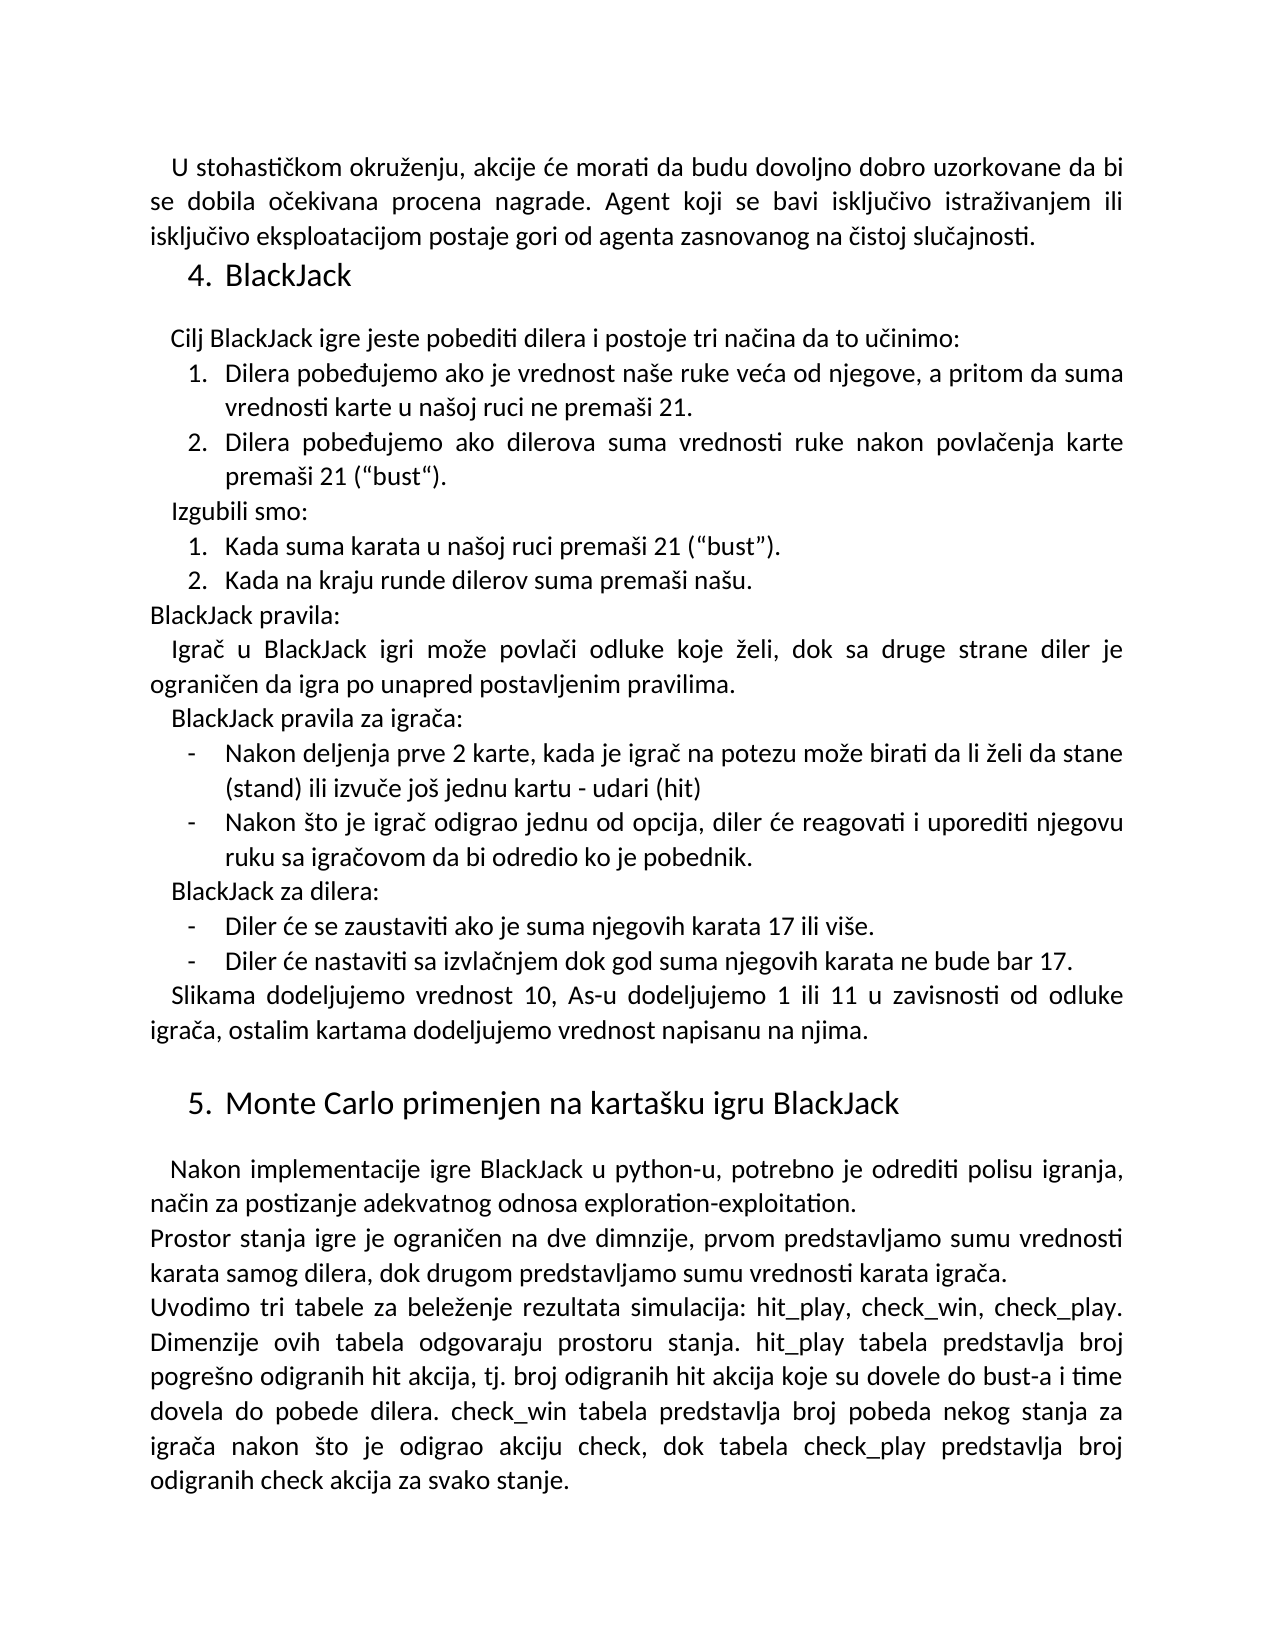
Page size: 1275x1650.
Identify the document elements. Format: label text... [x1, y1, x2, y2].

subtitle BlackJack [187, 254, 1125, 294]
list Kada suma karata u našoj ruci premaši 21 (“bust”). [187, 529, 1125, 562]
text Prostor stanja igre je ograničen na dve dimnzije, prvom predstavljamo sumu vrednosti karata samog dilera, dok drugom predstavljamo sumu vrednosti karata igrača. [150, 1221, 1125, 1289]
list Kada na kraju runde dilerov suma premaši našu. [187, 563, 1125, 596]
text BlackJack pravila za igrača: [150, 702, 1125, 734]
list Diler će nastaviti sa izvlačnjem dok god suma njegovih karata ne bude bar 17. [187, 944, 1125, 977]
list Dilera pobeđujemo ako dilerova suma vrednosti ruke nakon povlačenja karte premaši 21 (“bust“). [187, 425, 1125, 492]
text Uvodimo tri tabele za beleženje rezultata simulacija: hit_play, check_win, check_play. Dimenzije ovih tabela odgovaraju prostoru stanja. hit_play tabela predstavlja broj pogrešno odigranih hit akcija, tj. broj odigranih hit akcija koje su dovele do bust-a i time dovela do pobede dilera. check_win tabela predstavlja broj pobeda nekog stanja za igrača nakon što je odigrao akciju check, dok tabela check_play predstavlja broj odigranih check akcija za svako stanje. [150, 1290, 1125, 1496]
list Dilera pobeđujemo ako je vrednost naše ruke veća od njegove, a pritom da suma vrednosti karte u našoj ruci ne premaši 21. [187, 356, 1125, 423]
subtitle Monte Carlo primenjen na kartašku igru BlackJack [187, 1082, 1125, 1123]
text Cilj BlackJack igre jeste pobediti dilera i postoje tri načina da to učinimo: [150, 321, 1125, 354]
text U stohastičkom okruženju, akcije će morati da budu dovoljno dobro uzorkovane da bi se dobila očekivana procena nagrade. Agent koji se bavi isključivo istraživanjem ili isključivo eksploatacijom postaje gori od agenta zasnovanog na čistoj slučajnosti. [150, 150, 1125, 252]
list Nakon deljenja prve 2 karte, kada je igrač na potezu može birati da li želi da stane (stand) ili izvuče još jednu kartu - udari (hit) [187, 736, 1125, 804]
text BlackJack za dilera: [150, 874, 1125, 907]
text BlackJack pravila: [150, 598, 1125, 631]
text Slikama dodeljujemo vrednost 10, As-u dodeljujemo 1 ili 11 u zavisnosti od odluke igrača, ostalim kartama dodeljujemo vrednost napisanu na njima. [150, 978, 1125, 1046]
text Nakon implementacije igre BlackJack u python-u, potrebno je odrediti polisu igranja, način za postizanje adekvatnog odnosa exploration-еxploitation. [150, 1152, 1125, 1220]
text Igrač u BlackJack igri može povlači odluke koje želi, dok sa druge strane diler je ograničen da igra po unapred postavljenim pravilima. [150, 632, 1125, 700]
list Nakon što je igrač odigrao jednu od opcija, diler će reagovati i uporediti njegovu ruku sa igračovom da bi odredio ko je pobednik. [187, 805, 1125, 873]
list Diler će se zaustaviti ako je suma njegovih karata 17 ili više. [187, 909, 1125, 942]
text Izgubili smo: [150, 494, 1125, 527]
